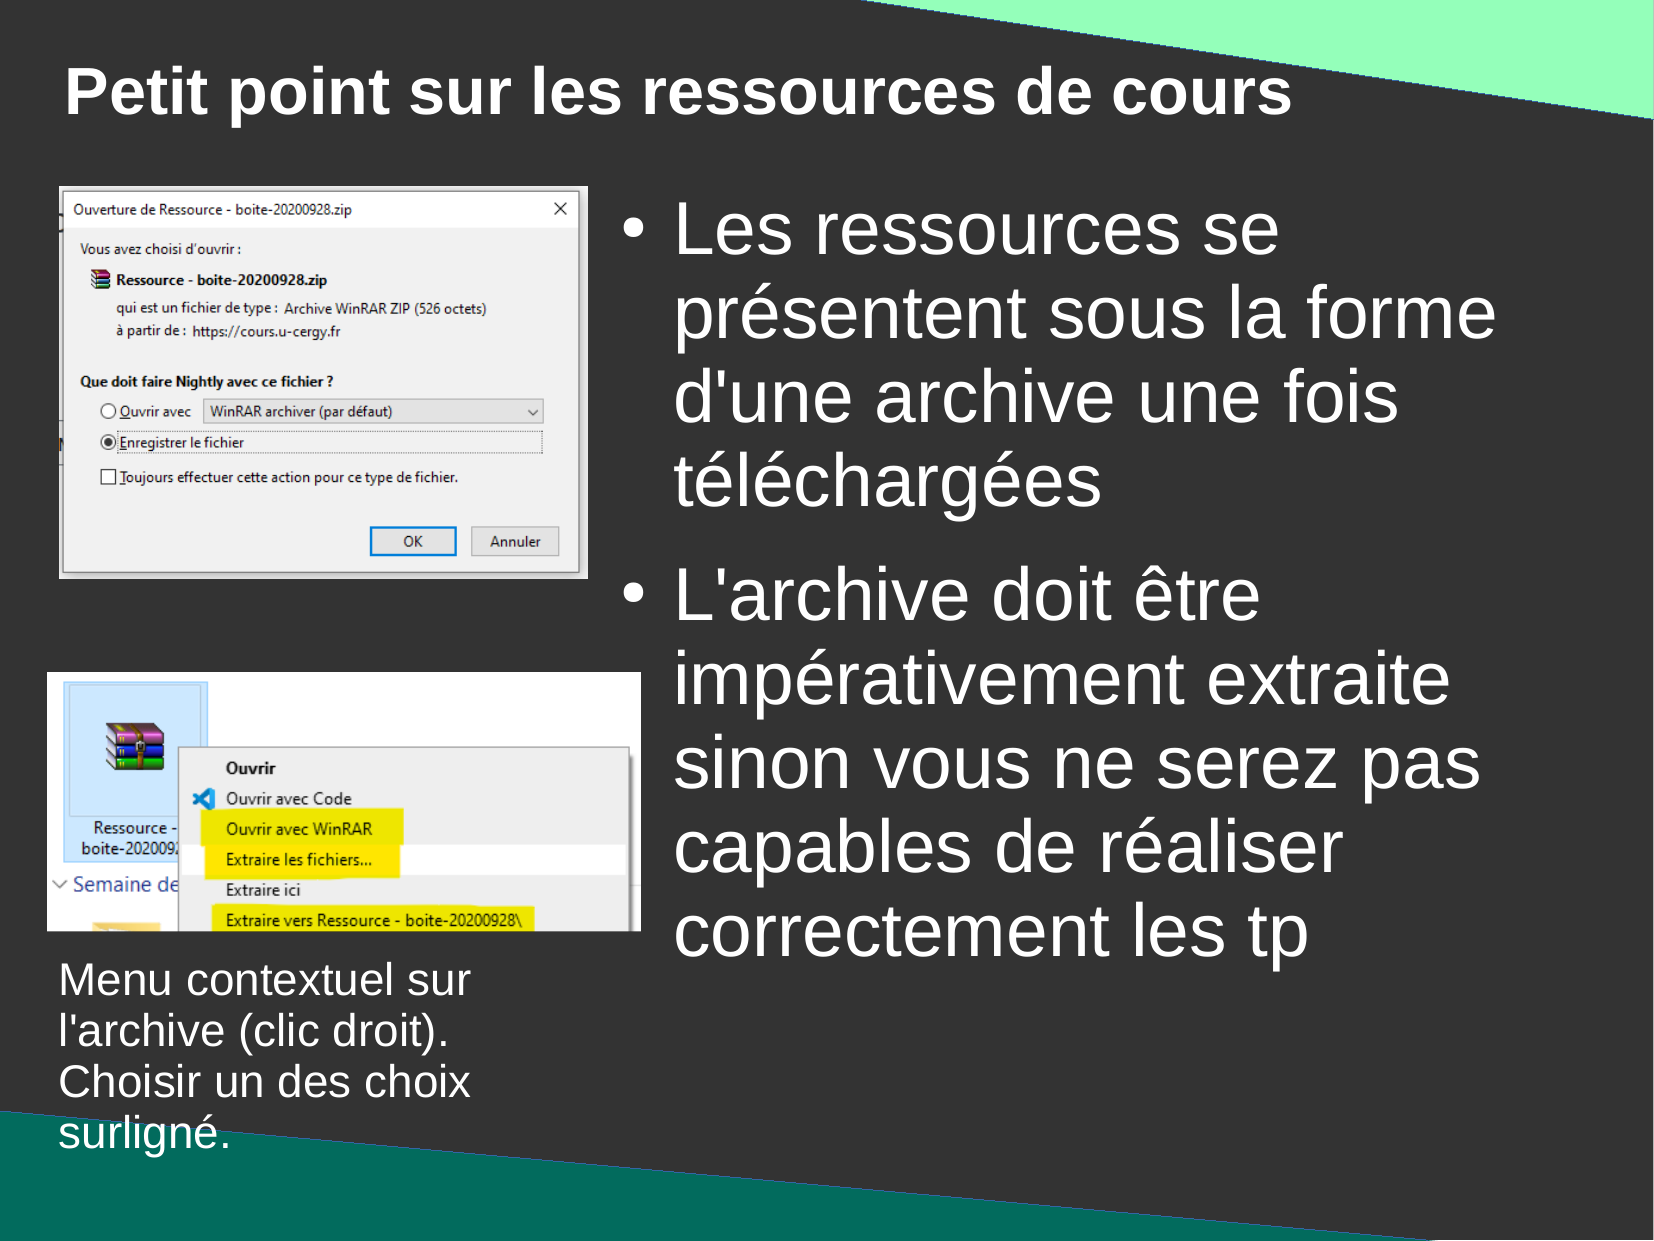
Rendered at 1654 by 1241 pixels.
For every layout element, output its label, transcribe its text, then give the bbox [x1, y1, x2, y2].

picture [59, 186, 588, 579]
text_box [861, 0, 1654, 120]
title Petit point sur les ressources de cours [64, 54, 1553, 157]
title Menu contextuel sur l'archive (clic droit). Choisir un des choix surligné. [59, 953, 630, 1159]
list Les ressources se présentent sous la forme d'une archive une fois téléchargées L'archive doit être impérativement extraite sinon vous ne serez pas capables de réaliser correctement les tp [602, 186, 1620, 1099]
picture [47, 672, 641, 954]
